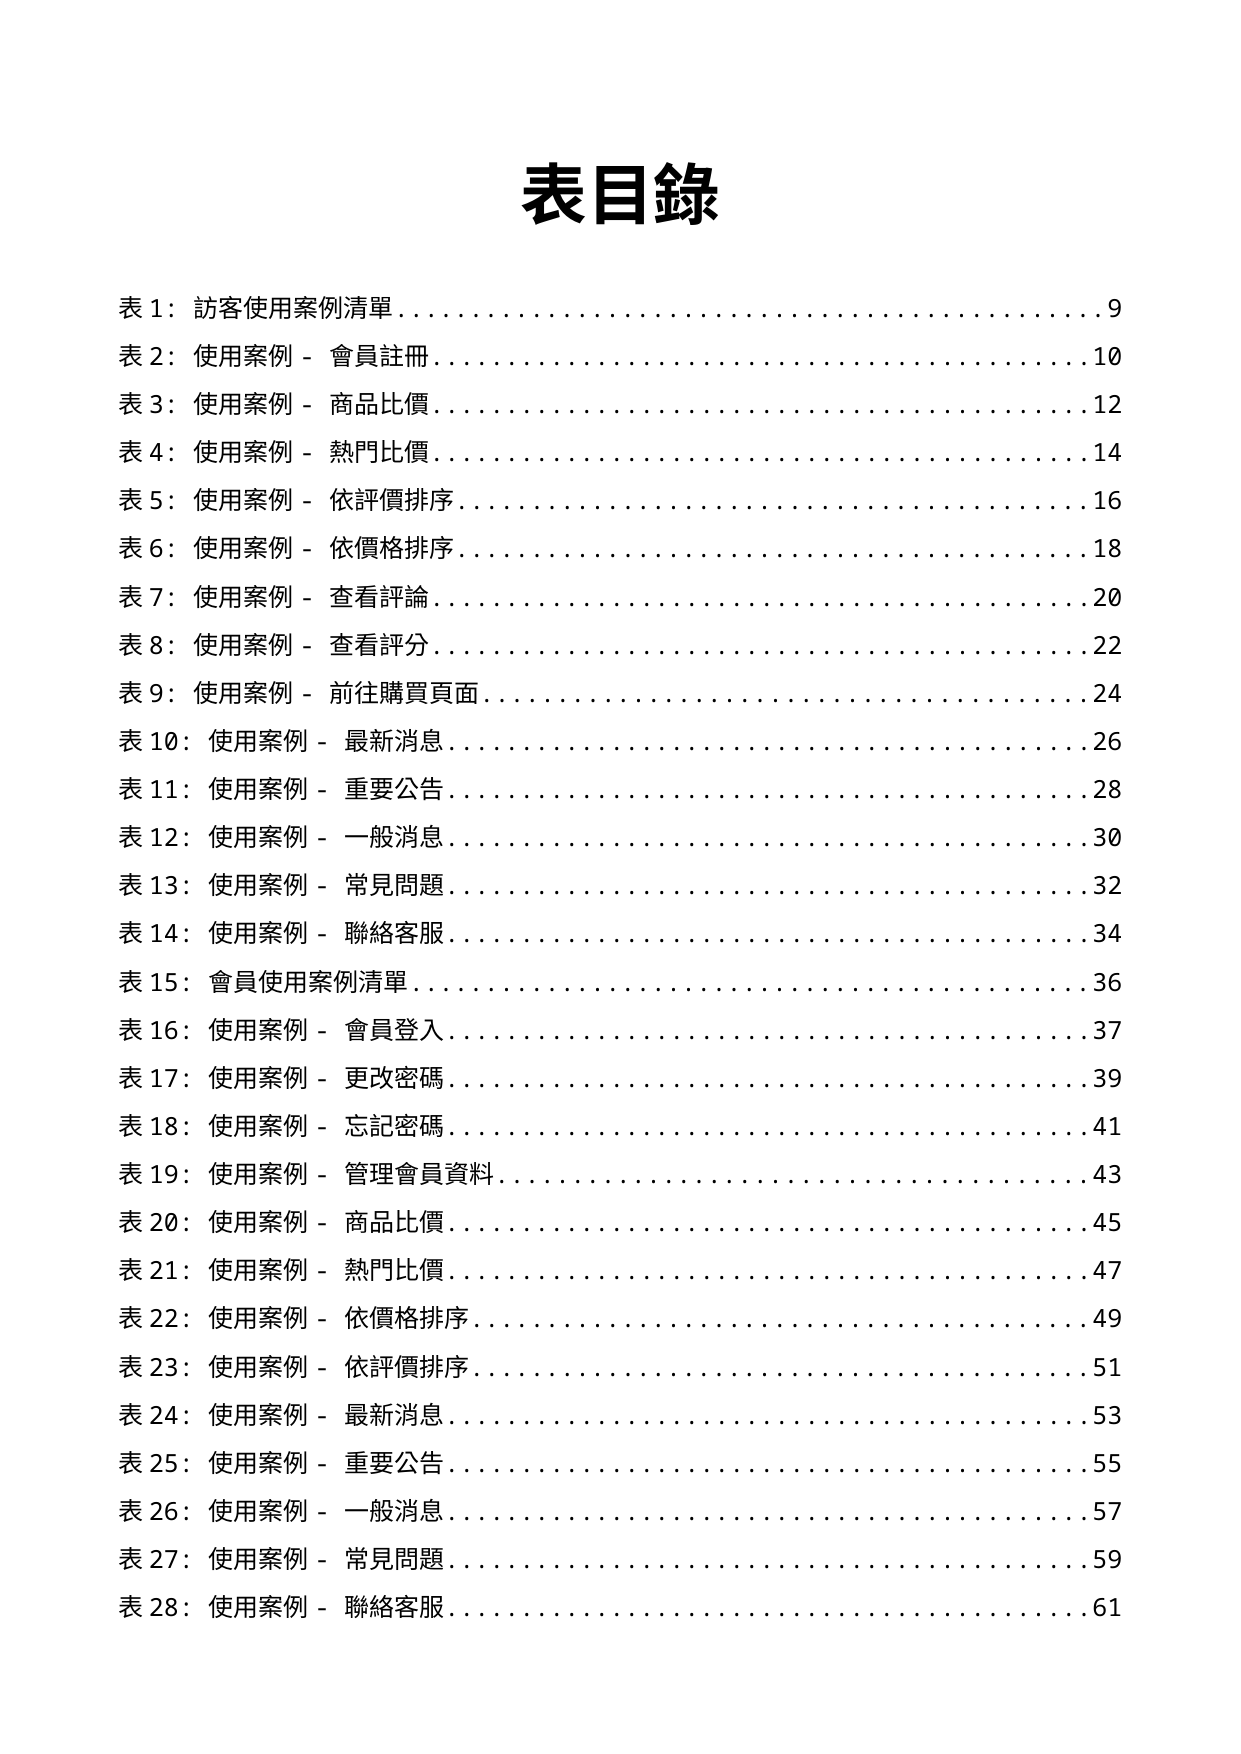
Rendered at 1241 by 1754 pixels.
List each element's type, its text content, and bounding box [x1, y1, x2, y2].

text 表 15: 會員使用案例清單 36 [118, 962, 1122, 998]
text 表 22: 使用案例 - 依價格排序 49 [118, 1299, 1122, 1335]
text 表 13: 使用案例 - 常見問題 32 [118, 866, 1122, 902]
subtitle 表目錄 [118, 142, 1122, 238]
text 表 20: 使用案例 - 商品比價 45 [118, 1203, 1122, 1239]
text 表 5: 使用案例 - 依評價排序 16 [118, 481, 1122, 517]
text 表 18: 使用案例 - 忘記密碼 41 [118, 1106, 1122, 1143]
text 表 11: 使用案例 - 重要公告 28 [118, 769, 1122, 806]
text 表 19: 使用案例 - 管理會員資料 43 [118, 1154, 1122, 1191]
text 表 7: 使用案例 - 查看評論 20 [118, 577, 1122, 613]
text 表 14: 使用案例 - 聯絡客服 34 [118, 914, 1122, 950]
text 表 3: 使用案例 - 商品比價 12 [118, 384, 1122, 421]
text 表 1: 訪客使用案例清單 9 [118, 288, 1122, 324]
text 表 24: 使用案例 - 最新消息 53 [118, 1395, 1122, 1431]
text 表 25: 使用案例 - 重要公告 55 [118, 1443, 1122, 1479]
text 表 6: 使用案例 - 依價格排序 18 [118, 529, 1122, 565]
text 表 23: 使用案例 - 依評價排序 51 [118, 1347, 1122, 1383]
text 表 27: 使用案例 - 常見問題 59 [118, 1539, 1122, 1576]
text 表 9: 使用案例 - 前往購買頁面 24 [118, 673, 1122, 709]
text 表 2: 使用案例 - 會員註冊 10 [118, 336, 1122, 373]
text 表 10: 使用案例 - 最新消息 26 [118, 721, 1122, 758]
text 表 28: 使用案例 - 聯絡客服 61 [118, 1588, 1122, 1624]
text 表 17: 使用案例 - 更改密碼 39 [118, 1058, 1122, 1094]
text 表 4: 使用案例 - 熱門比價 14 [118, 433, 1122, 469]
text 表 26: 使用案例 - 一般消息 57 [118, 1491, 1122, 1528]
text 表 16: 使用案例 - 會員登入 37 [118, 1010, 1122, 1046]
text 表 21: 使用案例 - 熱門比價 47 [118, 1251, 1122, 1287]
text 表 8: 使用案例 - 查看評分 22 [118, 625, 1122, 661]
text 表 12: 使用案例 - 一般消息 30 [118, 818, 1122, 854]
